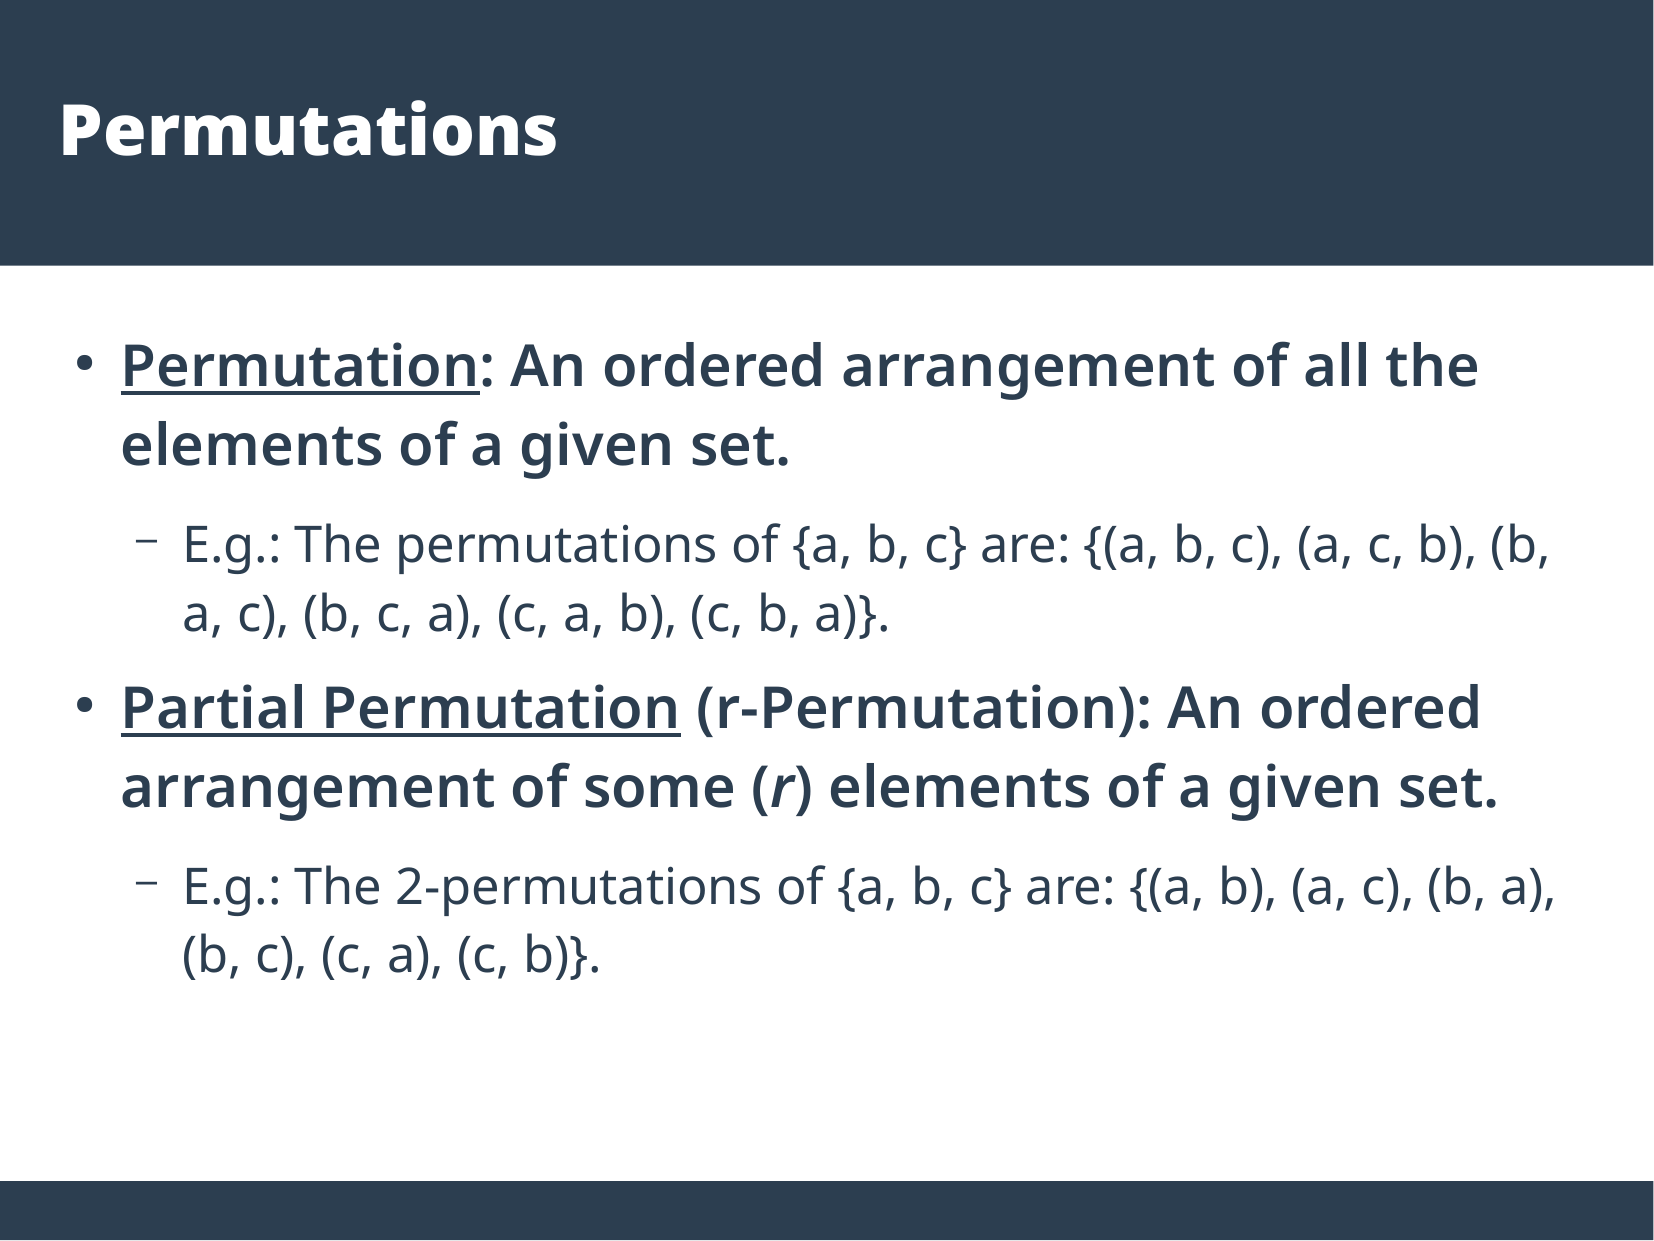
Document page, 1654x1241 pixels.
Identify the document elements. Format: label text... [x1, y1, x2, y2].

list Permutation: An ordered arrangement of all the elements of a given set. E.g.: The permutations of {a, b, c} are: {(a, b, c), (a, c, b), (b, a, c), (b, c, a), (c, a, b), (c, b, a)}. Partial Permutation (r-Permutation): An ordered arrangement of some (r) elements of a given set. E.g.: The 2-permutations of {a, b, c} are: {(a, b), (a, c), (b, a), (b, c), (c, a), (c, b)}. [59, 324, 1595, 991]
title Permutations [59, 49, 1595, 207]
